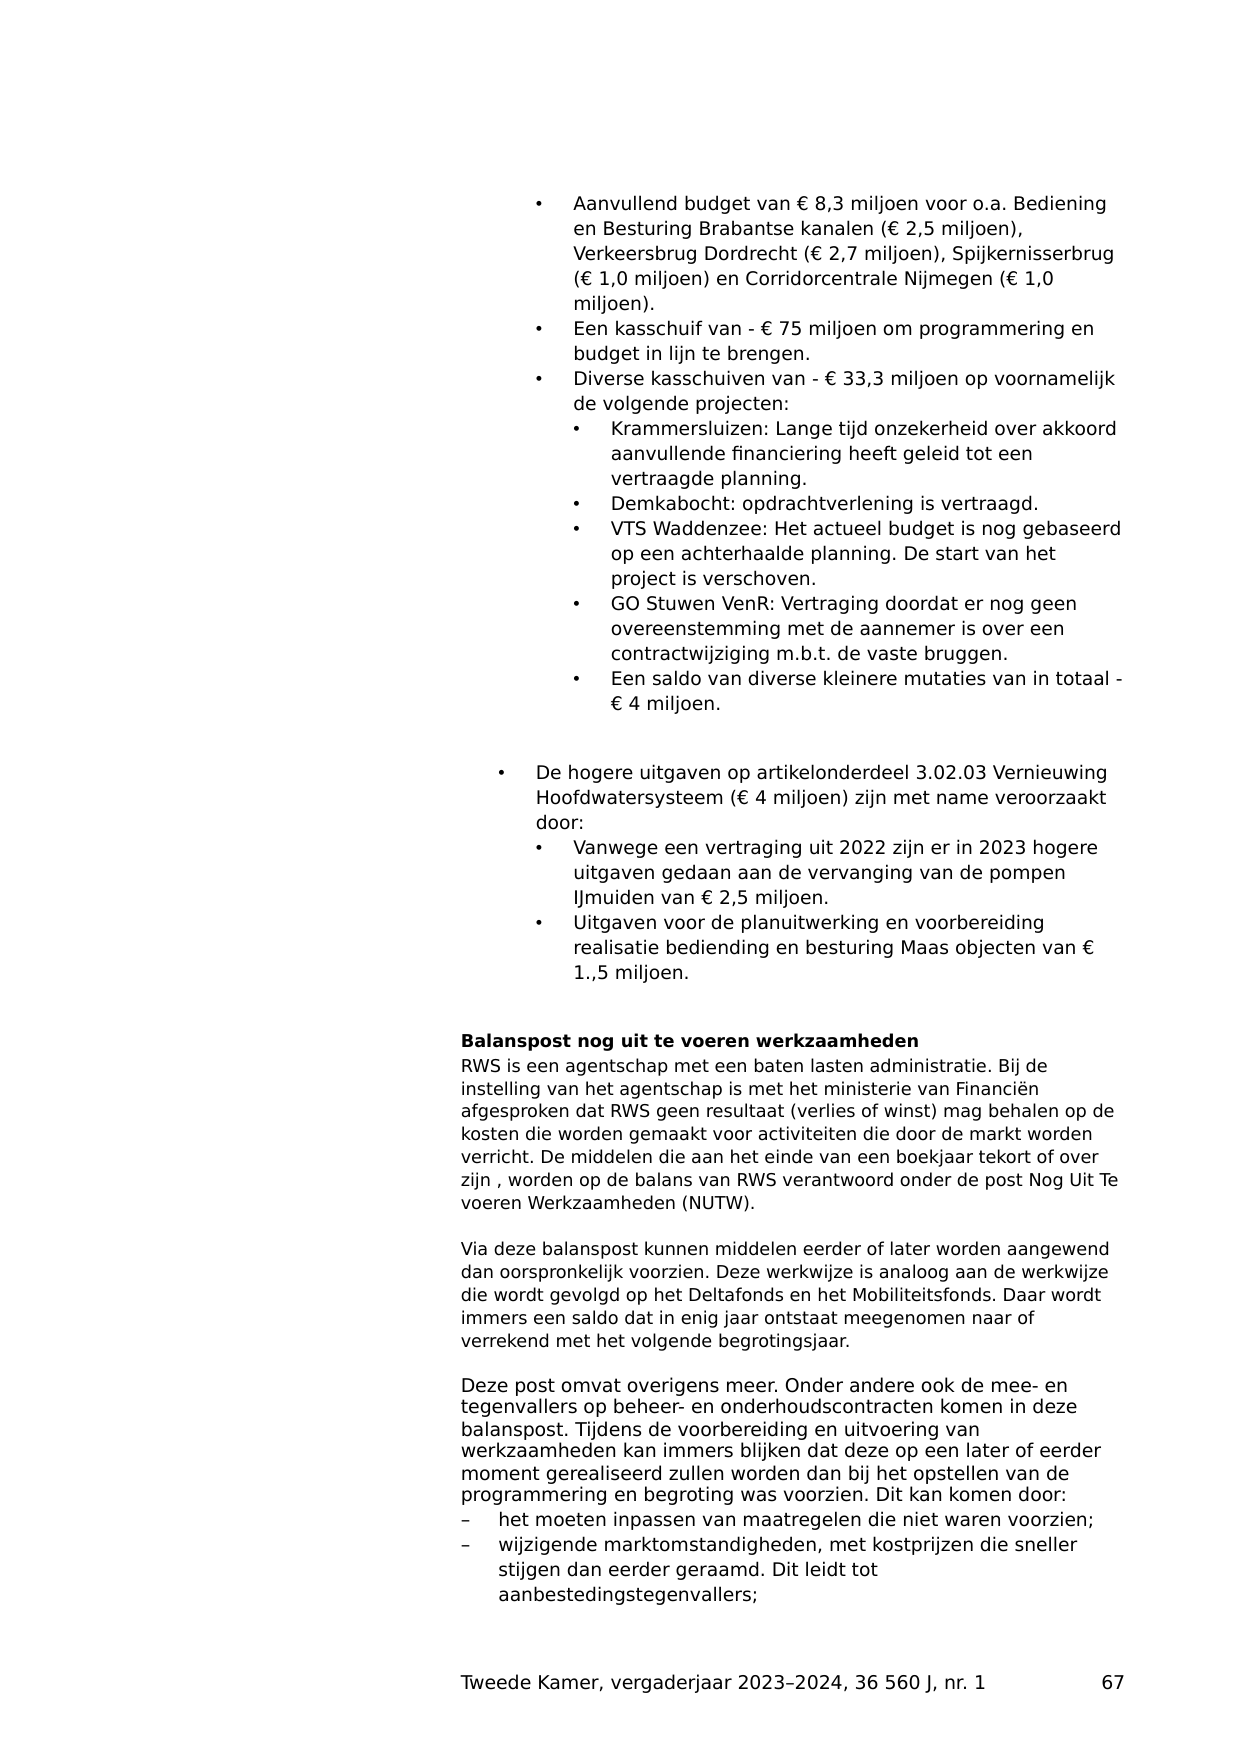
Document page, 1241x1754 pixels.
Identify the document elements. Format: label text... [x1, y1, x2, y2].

list wijzigende marktomstandigheden, met kostprijzen die sneller stijgen dan eerder geraamd. Dit leidt tot aanbestedingstegenvallers; [461, 1531, 1125, 1606]
list Demkabocht: opdrachtverlening is vertraagd. [573, 491, 1125, 516]
list De hogere uitgaven op artikelonderdeel 3.02.03 Vernieuwing Hoofdwatersysteem (€ 4 miljoen) zijn met name veroorzaakt door: [498, 760, 1125, 835]
list Aanvullend budget van € 8,3 miljoen voor o.a. Bediening en Besturing Brabantse kanalen (€ 2,5 miljoen), Verkeersbrug Dordrecht (€ 2,7 miljoen), Spijkernisserbrug (€ 1,0 miljoen) en Corridorcentrale Nijmegen (€ 1,0 miljoen). [536, 191, 1125, 316]
list Uitgaven voor de planuitwerking en voorbereiding realisatie bediending en besturing Maas objecten van € 1.,5 miljoen. [536, 910, 1125, 985]
list GO Stuwen VenR: Vertraging doordat er nog geen overeenstemming met de aannemer is over een contractwijziging m.b.t. de vaste bruggen. [573, 591, 1125, 666]
text Via deze balanspost kunnen middelen eerder of later worden aangewend dan oorspronkelijk voorzien. Deze werkwijze is analoog aan de werkwijze die wordt gevolgd op het Deltafonds en het Mobiliteitsfonds. Daar wordt immers een saldo dat in enig jaar ontstaat meegenomen naar of verrekend met het volgende begrotingsjaar. [461, 1237, 1125, 1352]
list Diverse kasschuiven van - € 33,3 miljoen op voornamelijk de volgende projecten: [536, 366, 1125, 416]
list Krammersluizen: Lange tijd onzekerheid over akkoord aanvullende financiering heeft geleid tot een vertraagde planning. [573, 416, 1125, 491]
text Balanspost nog uit te voeren werkzaamheden [461, 1029, 1125, 1052]
list Een saldo van diverse kleinere mutaties van in totaal - € 4 miljoen. [573, 666, 1125, 716]
text Deze post omvat overigens meer. Onder andere ook de mee- en tegenvallers op beheer- en onderhoudscontracten komen in deze balanspost. Tijdens de voorbereiding en uitvoering van werkzaamheden kan immers blijken dat deze op een later of eerder moment gerealiseerd zullen worden dan bij het opstellen van de programmering en begroting was voorzien. Dit kan komen door: [461, 1374, 1125, 1506]
list Een kasschuif van - € 75 miljoen om programmering en budget in lijn te brengen. [536, 316, 1125, 366]
list Vanwege een vertraging uit 2022 zijn er in 2023 hogere uitgaven gedaan aan de vervanging van de pompen IJmuiden van € 2,5 miljoen. [536, 835, 1125, 910]
list het moeten inpassen van maatregelen die niet waren voorzien; [461, 1506, 1125, 1531]
list VTS Waddenzee: Het actueel budget is nog gebaseerd op een achterhaalde planning. De start van het project is verschoven. [573, 516, 1125, 591]
text RWS is een agentschap met een baten lasten administratie. Bij de instelling van het agentschap is met het ministerie van Financiën afgesproken dat RWS geen resultaat (verlies of winst) mag behalen op de kosten die worden gemaakt voor activiteiten die door de markt worden verricht. De middelen die aan het einde van een boekjaar tekort of over zijn , worden op de balans van RWS verantwoord onder de post Nog Uit Te voeren Werkzaamheden (NUTW). [461, 1054, 1125, 1214]
